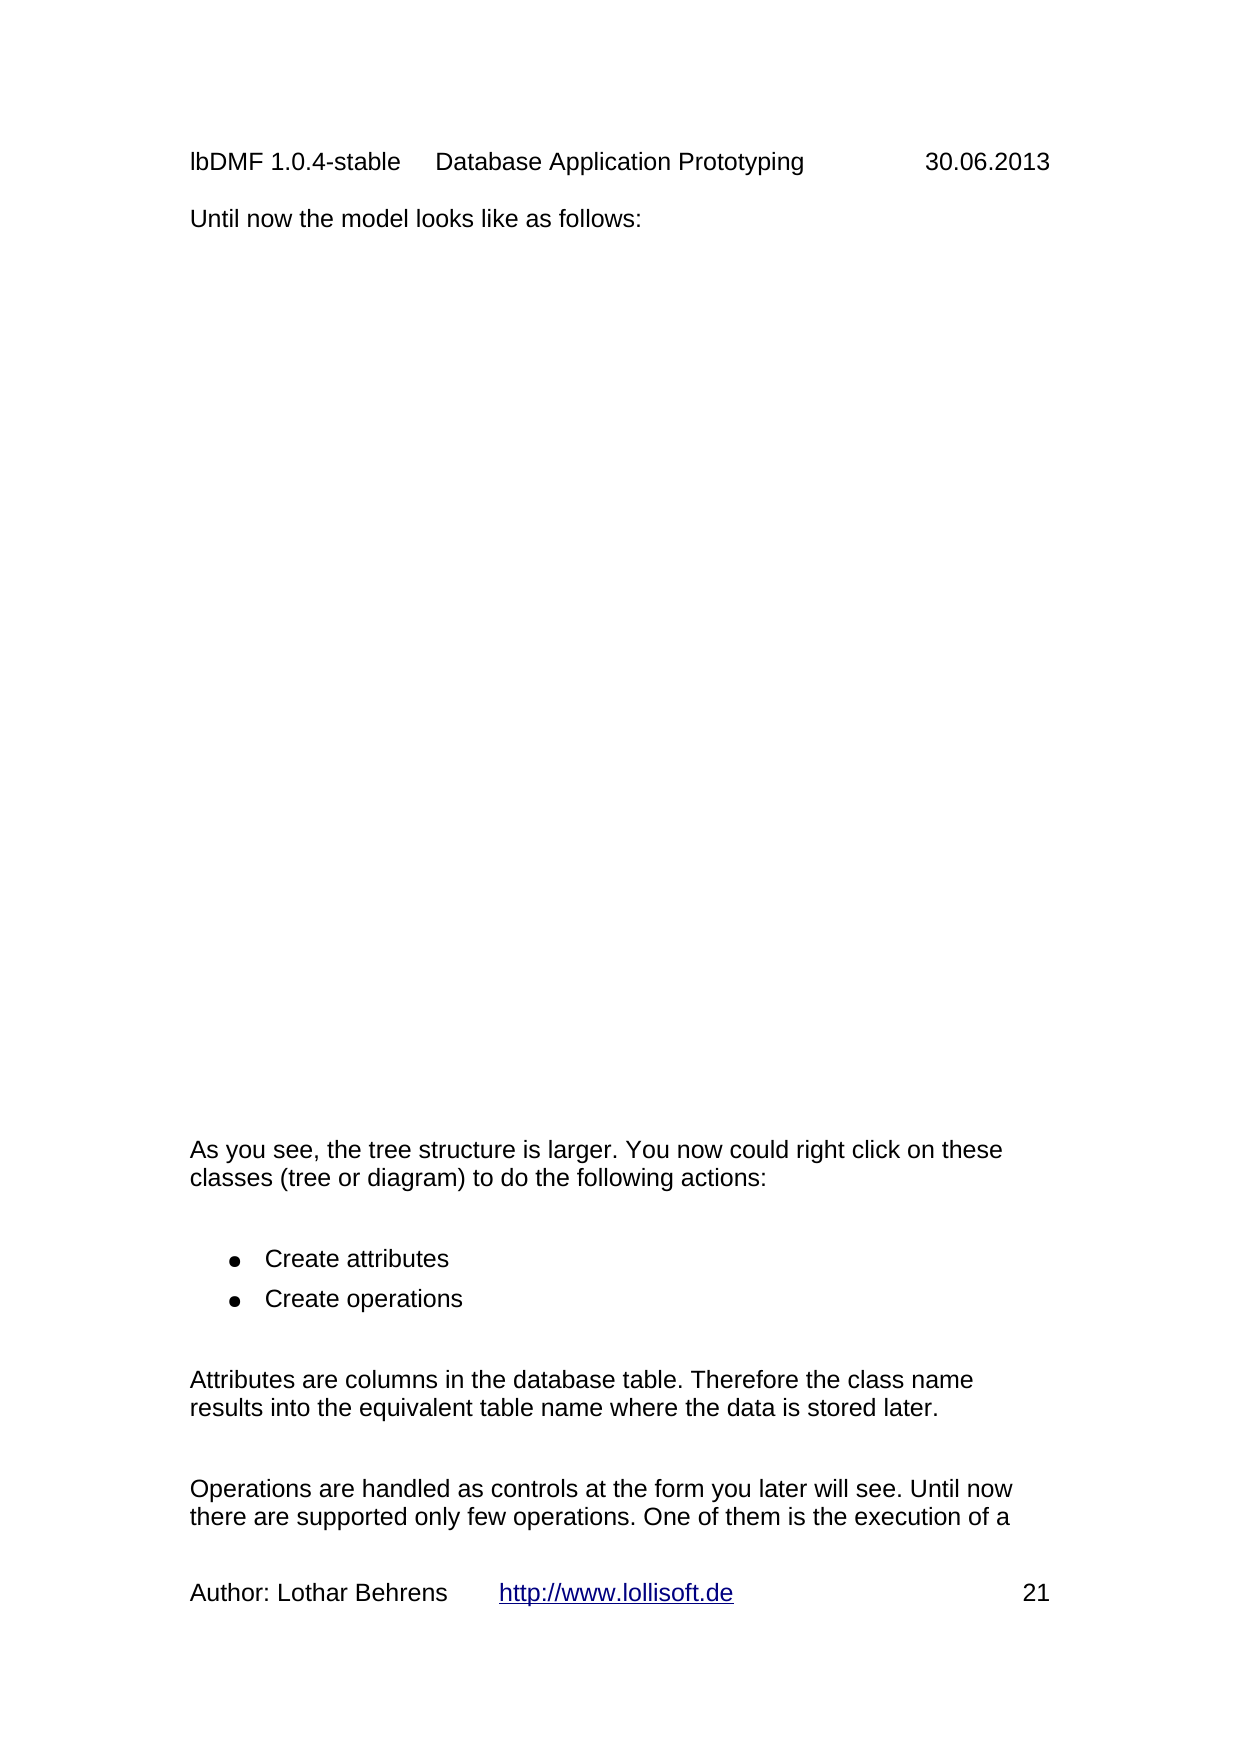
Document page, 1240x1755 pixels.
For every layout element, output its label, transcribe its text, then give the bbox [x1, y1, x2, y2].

text Operations are handled as controls at the form you later will see. Until now there are supported only few operations. One of them is the execution of a [189, 1475, 1050, 1531]
text Attributes are columns in the database table. Therefore the class name results into the equivalent table name where the data is stored later. [189, 1366, 1050, 1422]
list Create attributes [227, 1245, 1050, 1273]
list Create operations [227, 1285, 1050, 1313]
text As you see, the tree structure is larger. You now could right click on these classes (tree or diagram) to do the following actions: [189, 1136, 1050, 1192]
text Until now the model looks like as follows: [189, 205, 1050, 233]
